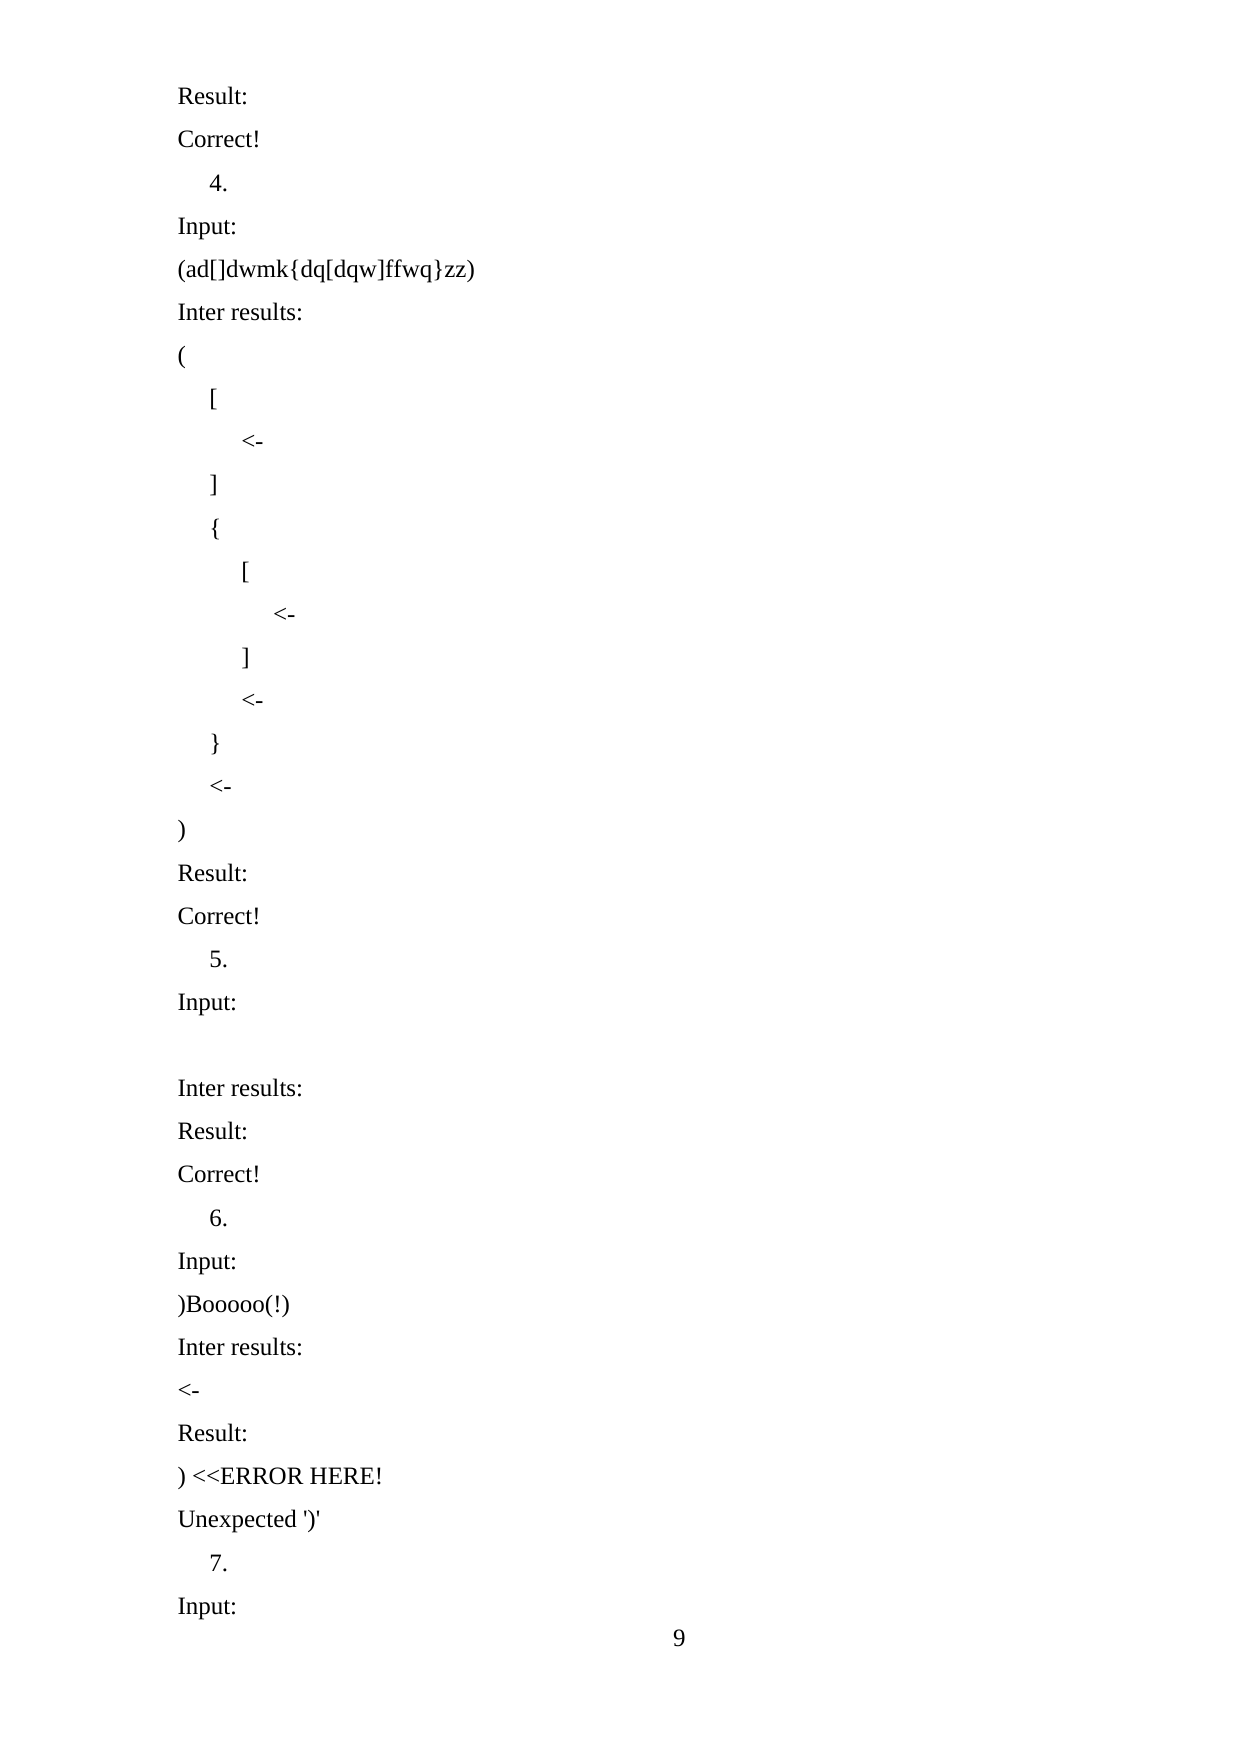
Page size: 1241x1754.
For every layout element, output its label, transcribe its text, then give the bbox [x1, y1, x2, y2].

text { [177, 513, 1181, 541]
text Result: [177, 1116, 1181, 1145]
text ] [177, 642, 1181, 671]
text )Booooo(!) [177, 1289, 1181, 1318]
text Inter results: [177, 1332, 1181, 1361]
text <- [177, 599, 1181, 628]
text Unexpected ')' [177, 1504, 1181, 1533]
text Correct! [177, 901, 1181, 929]
text Input: [177, 211, 1181, 239]
text [ [177, 556, 1181, 584]
text [ [177, 383, 1181, 412]
text <- [177, 685, 1181, 714]
text Inter results: [177, 297, 1181, 326]
text Result: [177, 1418, 1181, 1447]
text 4. [177, 168, 1181, 196]
text Result: [177, 81, 1181, 110]
text Inter results: [177, 1073, 1181, 1102]
text 5. [177, 944, 1181, 973]
text <- [177, 1375, 1181, 1404]
text Input: [177, 1591, 1181, 1619]
text Result: [177, 858, 1181, 886]
text 7. [177, 1548, 1181, 1576]
text Correct! [177, 1159, 1181, 1188]
text ) [177, 814, 1181, 843]
text Input: [177, 987, 1181, 1016]
text <- [177, 426, 1181, 455]
text ) <<ERROR HERE! [177, 1461, 1181, 1490]
text ] [177, 469, 1181, 498]
text Input: [177, 1246, 1181, 1274]
text 6. [177, 1203, 1181, 1231]
text <- [177, 771, 1181, 800]
text ( [177, 340, 1181, 369]
text } [177, 728, 1181, 757]
text (ad[]dwmk{dq[dqw]ffwq}zz) [177, 254, 1181, 283]
text Correct! [177, 124, 1181, 153]
